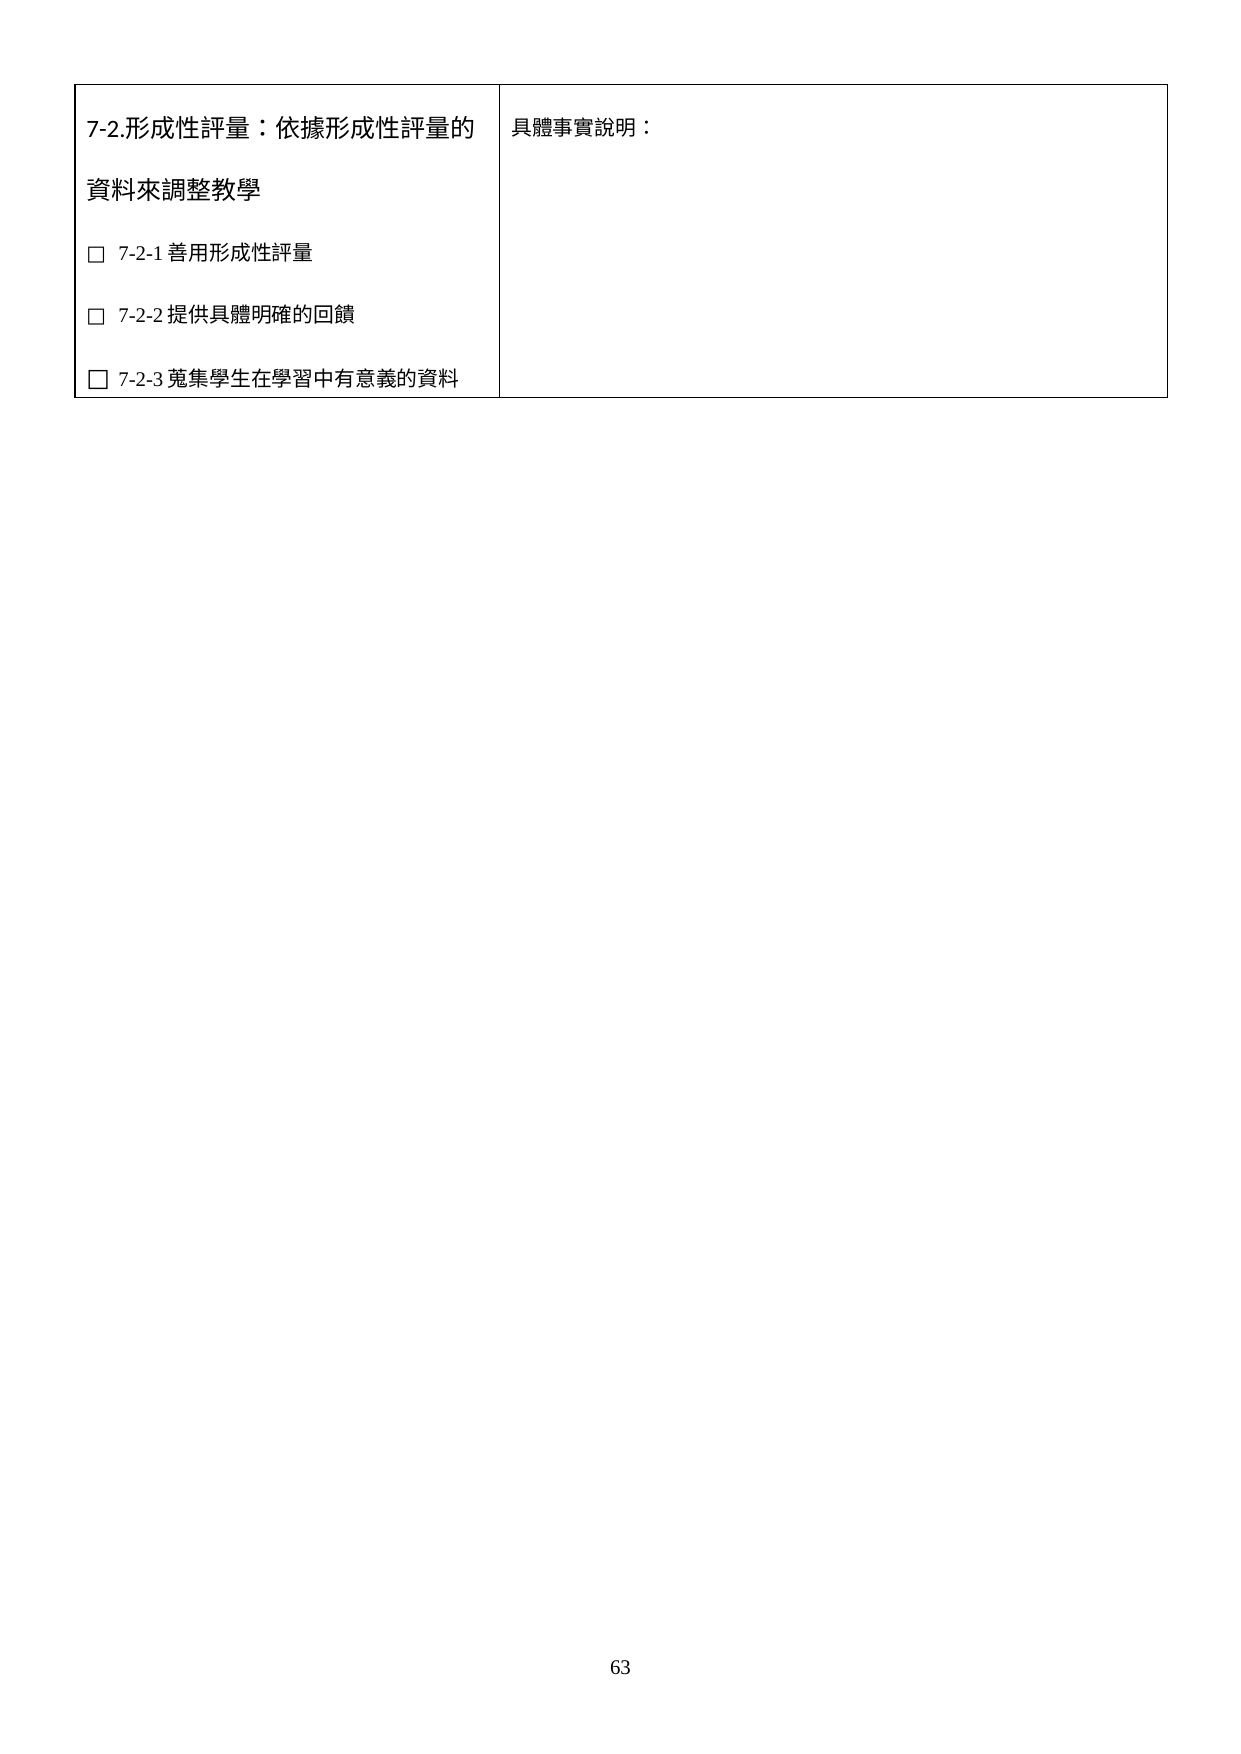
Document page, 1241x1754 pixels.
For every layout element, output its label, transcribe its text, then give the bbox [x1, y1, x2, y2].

table_cell 7-2.形成性評量：依據形成性評量的資料來調整教學 7-2-1善用形成性評量 7-2-2提供具體明確的回饋 7-2-3蒐集學生在學習中有意義的資料 [76, 85, 499, 397]
table_cell 具體事實說明： [500, 85, 1167, 397]
